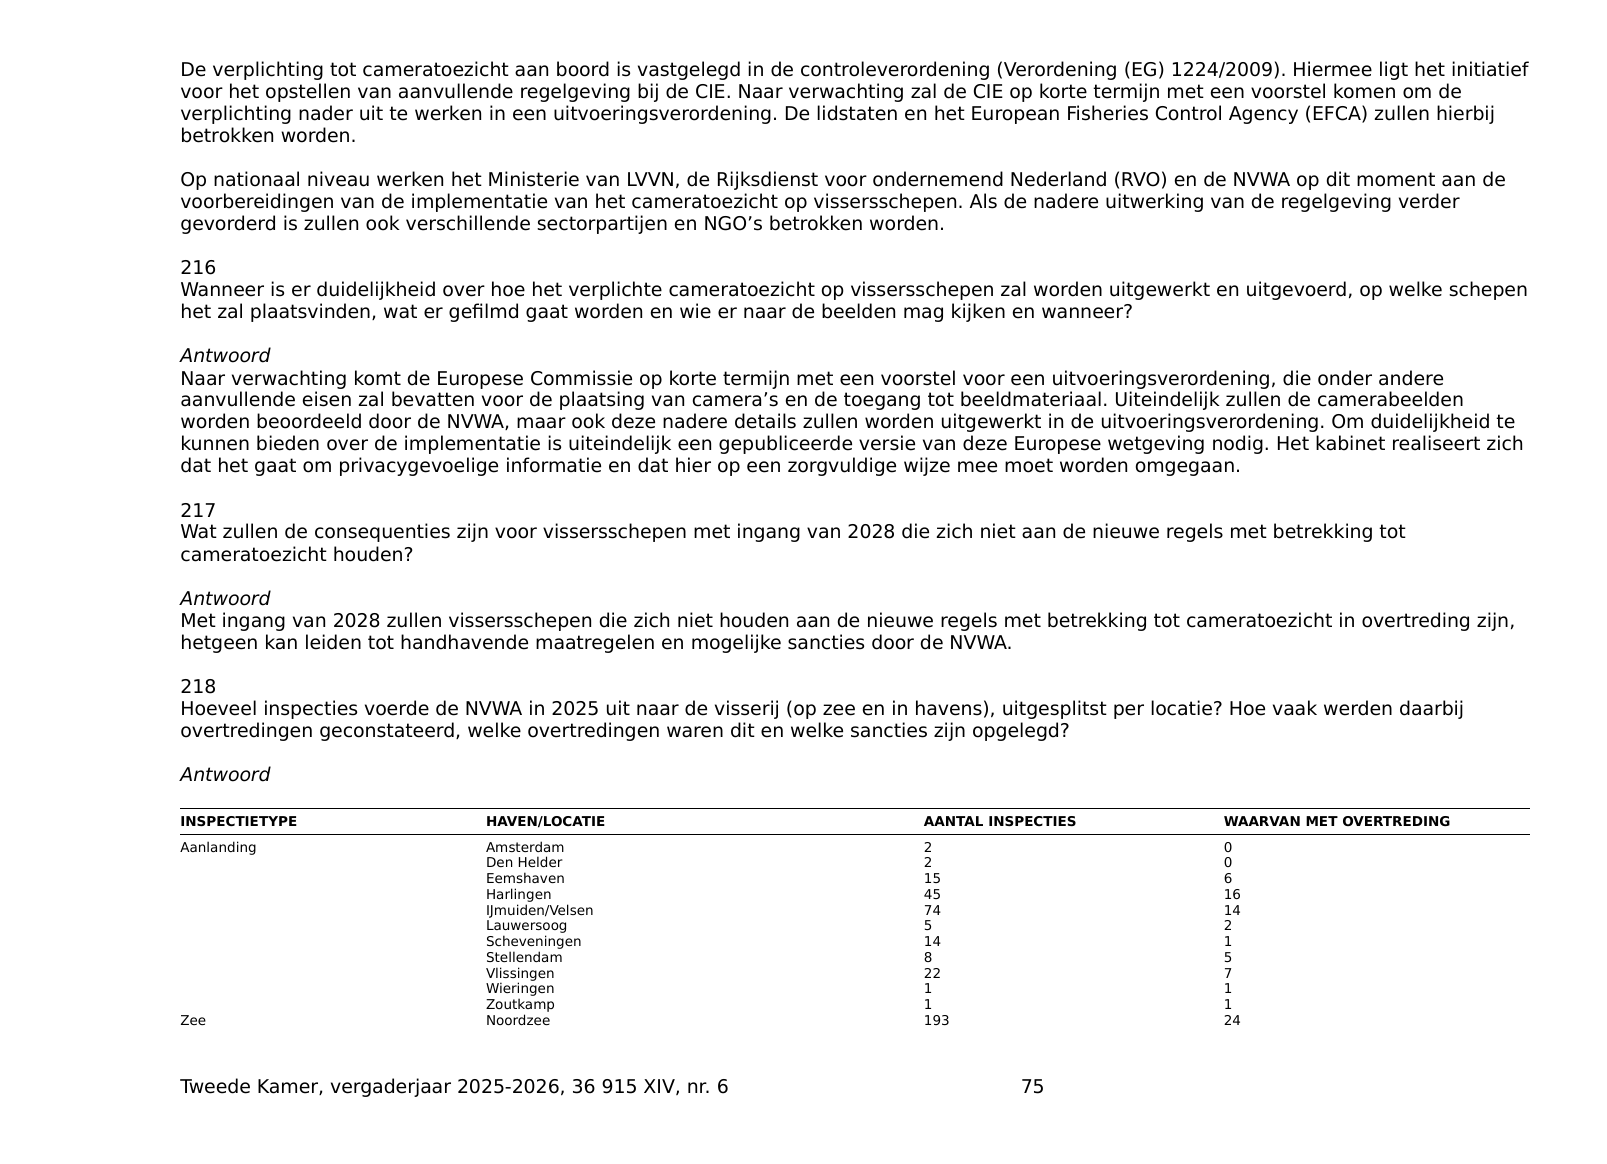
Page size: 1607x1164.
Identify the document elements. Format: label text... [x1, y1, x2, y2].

table_cell 1 [1218, 997, 1529, 1013]
table_cell [180, 981, 480, 997]
text 217 [180, 499, 1529, 521]
table_cell Noordzee [480, 1013, 918, 1028]
table_cell 6 [1218, 871, 1529, 887]
text Wanneer is er duidelijkheid over hoe het verplichte cameratoezicht op vissersschepen zal worden uitgewerkt en uitgevoerd, op welke schepen het zal plaatsvinden, wat er gefilmd gaat worden en wie er naar de beelden mag kijken en wanneer? [180, 279, 1529, 323]
table_cell 193 [918, 1013, 1217, 1028]
table_cell 2 [918, 835, 1217, 855]
table_cell Vlissingen [480, 965, 918, 981]
table_header HAVEN/LOCATIE [480, 809, 918, 834]
table_cell 1 [1218, 934, 1529, 950]
table_cell Stellendam [480, 950, 918, 965]
text Op nationaal niveau werken het Ministerie van LVVN, de Rijksdienst voor ondernemend Nederland (RVO) en de NVWA op dit moment aan de voorbereidingen van de implementatie van het cameratoezicht op vissersschepen. Als de nadere uitwerking van de regelgeving verder gevorderd is zullen ook verschillende sectorpartijen en NGO’s betrokken worden. [180, 169, 1529, 235]
table_cell 7 [1218, 965, 1529, 981]
table_cell [180, 997, 480, 1013]
table_cell 0 [1218, 835, 1529, 855]
table_cell Harlingen [480, 887, 918, 902]
text 218 [180, 676, 1529, 698]
table_cell [180, 918, 480, 934]
table_cell 8 [918, 950, 1217, 965]
text 216 [180, 257, 1529, 279]
table_cell Aanlanding [180, 835, 480, 855]
table_cell Lauwersoog [480, 918, 918, 934]
table_cell 14 [1218, 903, 1529, 918]
text Naar verwachting komt de Europese Commissie op korte termijn met een voorstel voor een uitvoeringsverordening, die onder andere aanvullende eisen zal bevatten voor de plaatsing van camera’s en de toegang tot beeldmateriaal. Uiteindelijk zullen de camerabeelden worden beoordeeld door de NVWA, maar ook deze nadere details zullen worden uitgewerkt in de uitvoeringsverordening. Om duidelijkheid te kunnen bieden over de implementatie is uiteindelijk een gepubliceerde versie van deze Europese wetgeving nodig. Het kabinet realiseert zich dat het gaat om privacygevoelige informatie en dat hier op een zorgvuldige wijze mee moet worden omgegaan. [180, 367, 1529, 477]
table_cell 1 [918, 981, 1217, 997]
table_cell 14 [918, 934, 1217, 950]
table_header INSPECTIETYPE [180, 809, 480, 834]
table_cell Amsterdam [480, 835, 918, 855]
text Met ingang van 2028 zullen vissersschepen die zich niet houden aan de nieuwe regels met betrekking tot cameratoezicht in overtreding zijn, hetgeen kan leiden tot handhavende maatregelen en mogelijke sancties door de NVWA. [180, 609, 1529, 653]
table_cell [180, 855, 480, 871]
table_cell IJmuiden/Velsen [480, 903, 918, 918]
table_cell 1 [918, 997, 1217, 1013]
table_cell Zee [180, 1013, 480, 1028]
table_cell 15 [918, 871, 1217, 887]
table_cell 2 [918, 855, 1217, 871]
table_cell [180, 903, 480, 918]
table_header AANTAL INSPECTIES [918, 809, 1217, 834]
table_cell 45 [918, 887, 1217, 902]
table_cell [180, 871, 480, 887]
table_cell 2 [1218, 918, 1529, 934]
table_cell 24 [1218, 1013, 1529, 1028]
table_cell 22 [918, 965, 1217, 981]
table_cell Eemshaven [480, 871, 918, 887]
table_cell 5 [1218, 950, 1529, 965]
table_cell [180, 965, 480, 981]
table_cell Zoutkamp [480, 997, 918, 1013]
table_cell [180, 934, 480, 950]
table_cell 0 [1218, 855, 1529, 871]
table_header WAARVAN MET OVERTREDING [1218, 809, 1529, 834]
table_cell 1 [1218, 981, 1529, 997]
table_cell [180, 950, 480, 965]
table_cell [180, 887, 480, 902]
text Antwoord [180, 588, 1529, 609]
text Antwoord [180, 345, 1529, 367]
table_cell 16 [1218, 887, 1529, 902]
table_cell Wieringen [480, 981, 918, 997]
table_cell 5 [918, 918, 1217, 934]
text De verplichting tot cameratoezicht aan boord is vastgelegd in de controleverordening (Verordening (EG) 1224/2009). Hiermee ligt het initiatief voor het opstellen van aanvullende regelgeving bij de CIE. Naar verwachting zal de CIE op korte termijn met een voorstel komen om de verplichting nader uit te werken in een uitvoeringsverordening. De lidstaten en het European Fisheries Control Agency (EFCA) zullen hierbij betrokken worden. [180, 59, 1529, 147]
text Wat zullen de consequenties zijn voor vissersschepen met ingang van 2028 die zich niet aan de nieuwe regels met betrekking tot cameratoezicht houden? [180, 521, 1529, 565]
text Hoeveel inspecties voerde de NVWA in 2025 uit naar de visserij (op zee en in havens), uitgesplitst per locatie? Hoe vaak werden daarbij overtredingen geconstateerd, welke overtredingen waren dit en welke sancties zijn opgelegd? [180, 698, 1529, 742]
table_cell Scheveningen [480, 934, 918, 950]
table_cell 74 [918, 903, 1217, 918]
text Antwoord [180, 764, 1529, 786]
table_cell Den Helder [480, 855, 918, 871]
